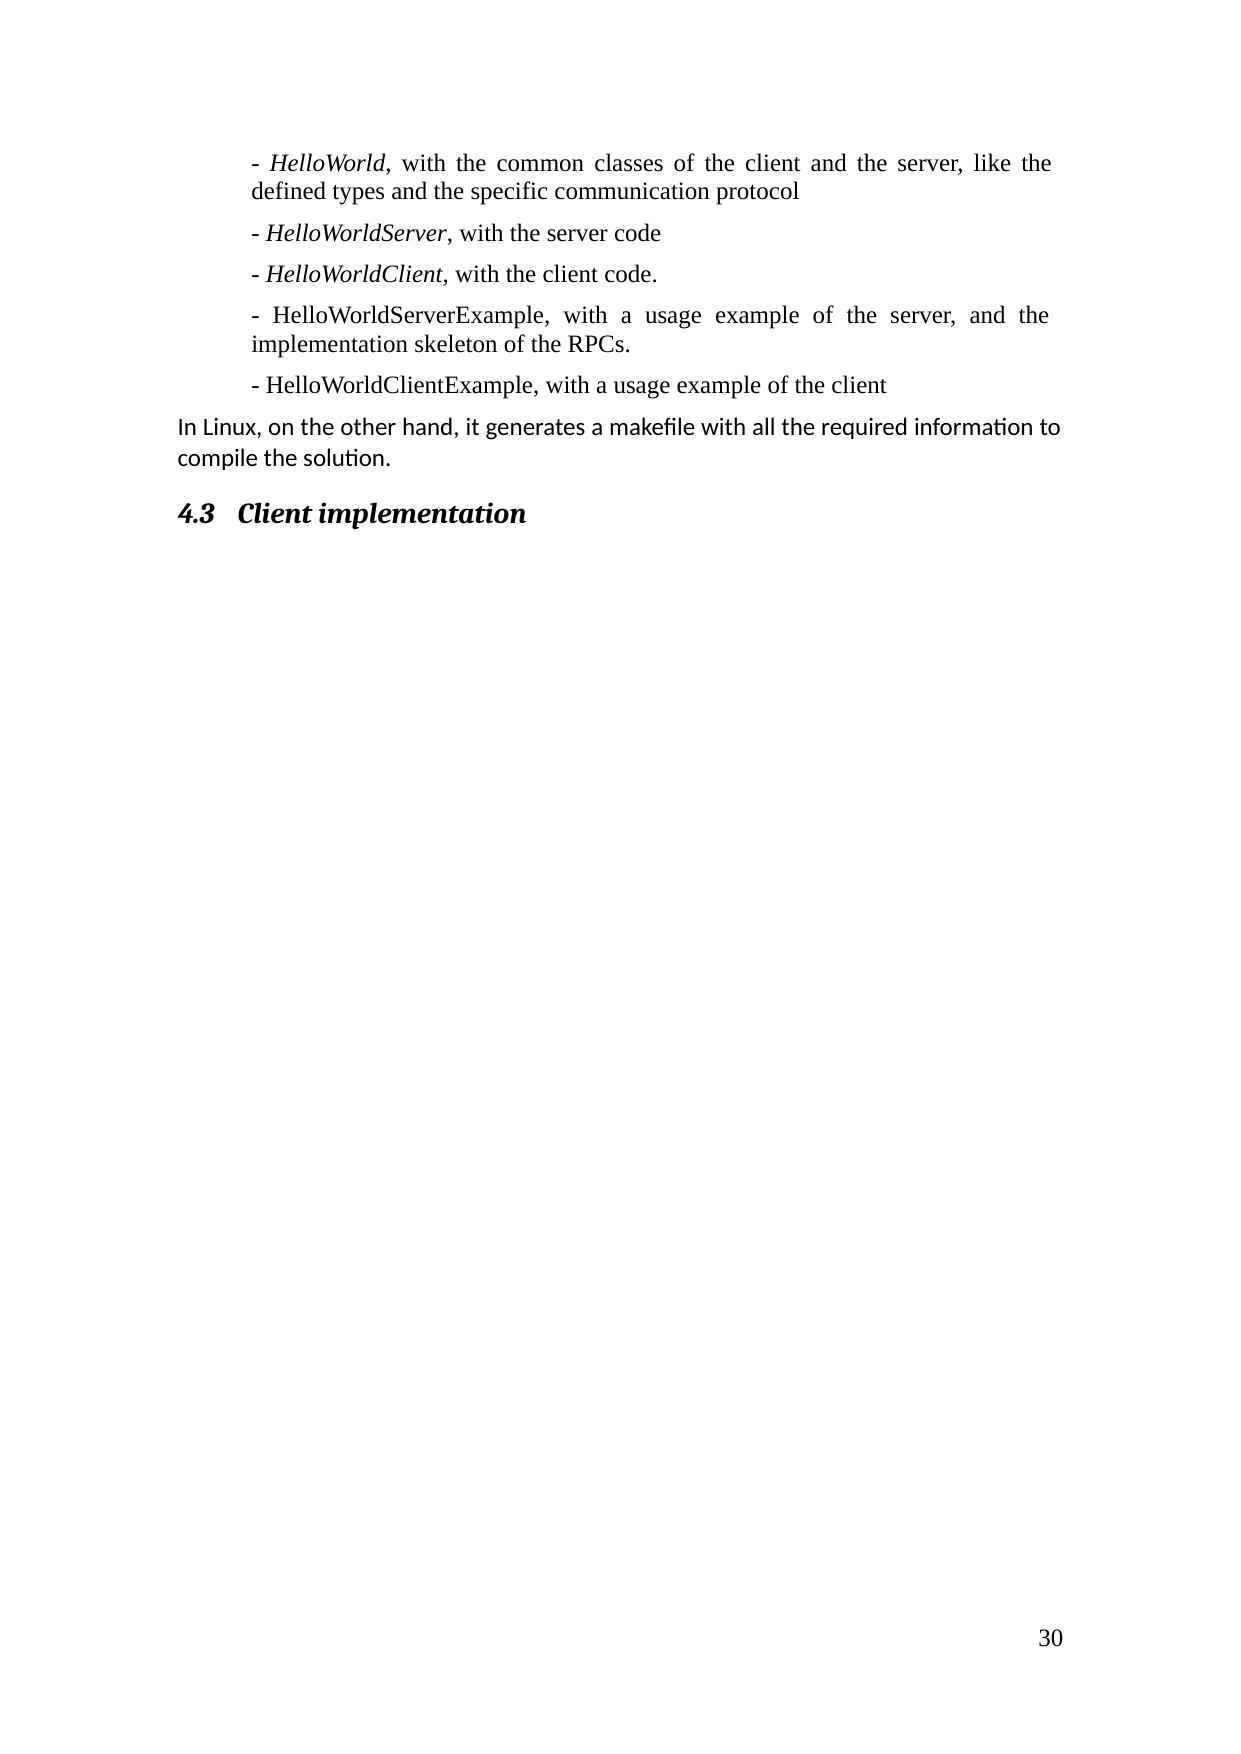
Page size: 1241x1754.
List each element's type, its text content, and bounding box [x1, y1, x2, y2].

text In Linux, on the other hand, it generates a makefile with all the required information to compile the solution. [177, 411, 1063, 472]
text - HelloWorldClient, with the client code. [177, 259, 1063, 288]
text - HelloWorldServer, with the server code [177, 218, 1063, 246]
subtitle Client implementation [177, 497, 1063, 531]
text - HelloWorldClientExample, with a usage example of the client [177, 370, 1063, 399]
text - HelloWorldServerExample, with a usage example of the server, and the implementation skeleton of the RPCs. [177, 300, 1063, 358]
text - HelloWorld, with the common classes of the client and the server, like the defined types and the specific communication protocol [177, 148, 1063, 205]
